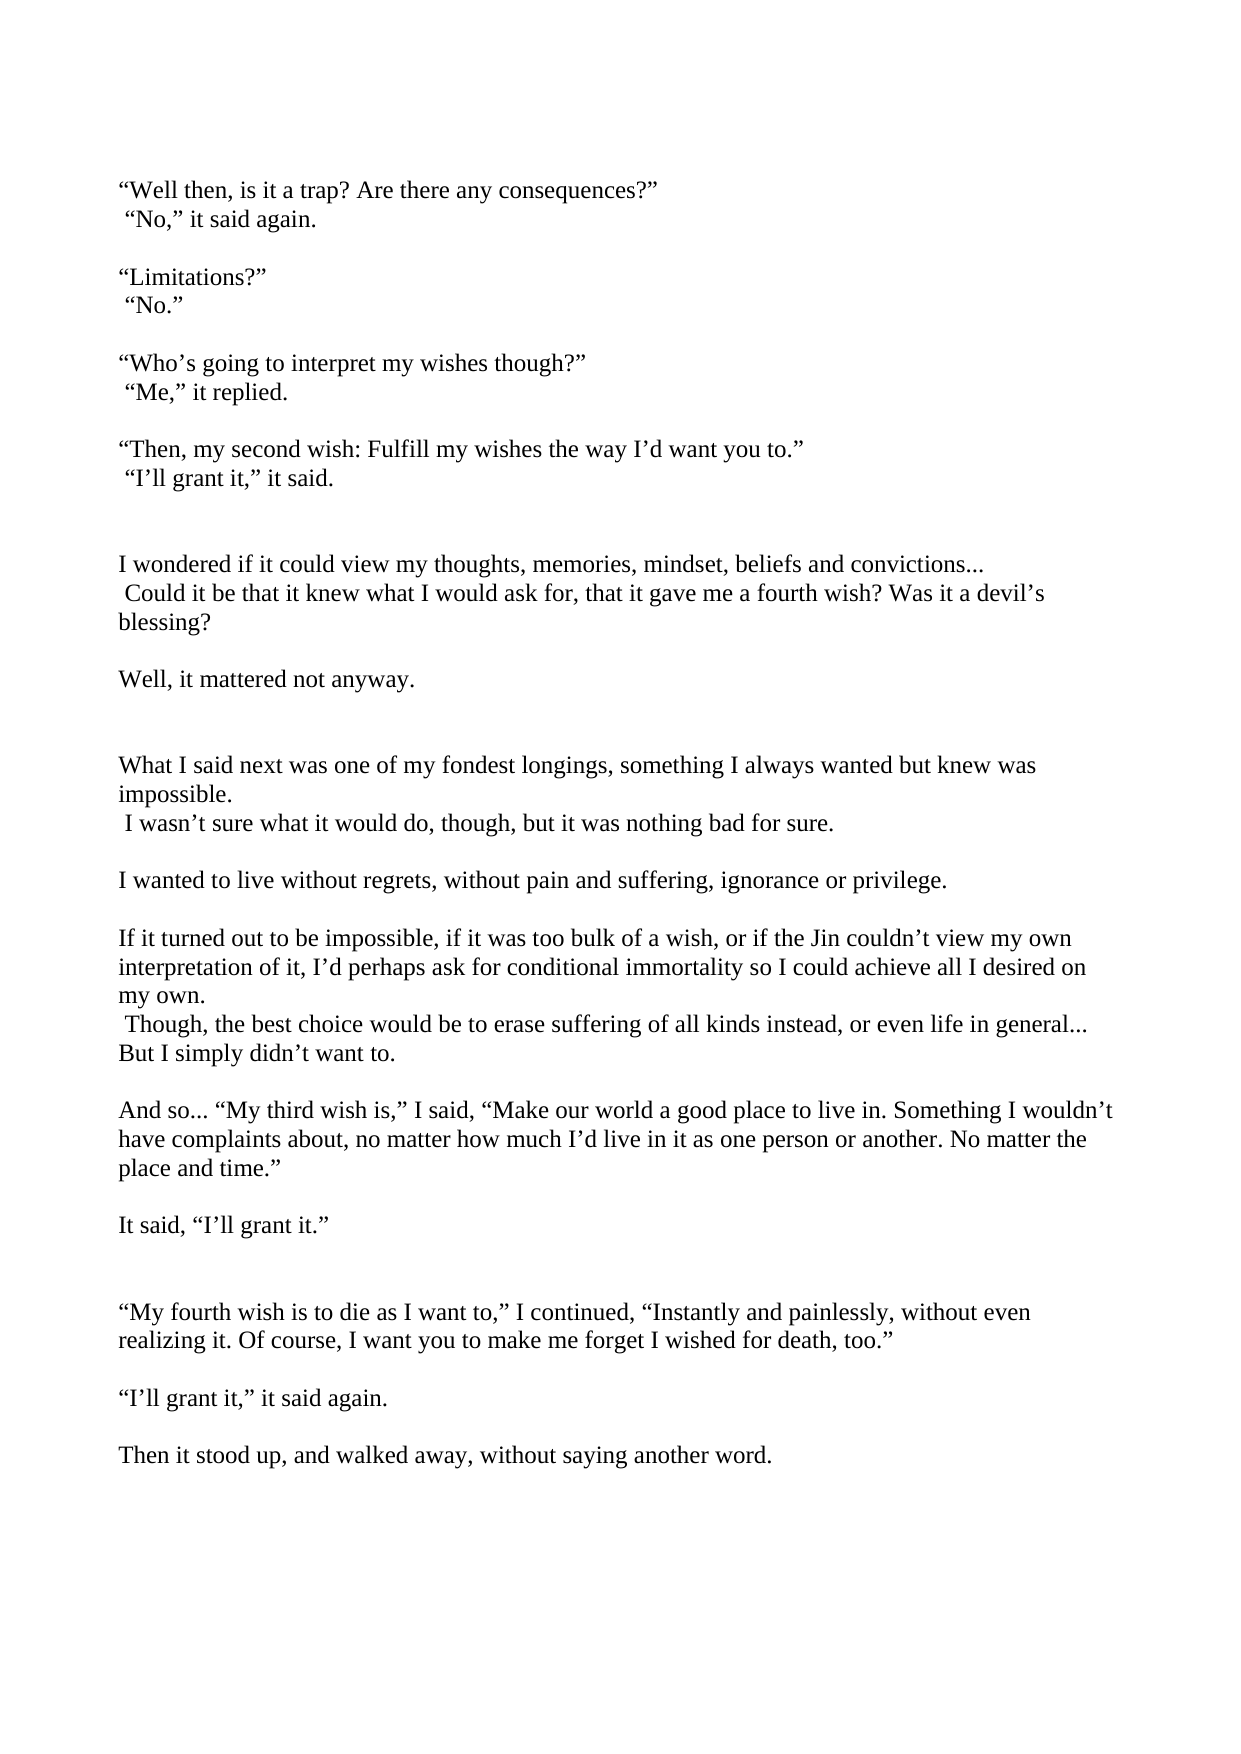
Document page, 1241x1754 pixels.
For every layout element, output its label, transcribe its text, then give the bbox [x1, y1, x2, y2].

text “Me,” it replied. [118, 377, 1122, 406]
text “Who’s going to interpret my wishes though?” [118, 348, 1122, 377]
text “Then, my second wish: Fulfill my wishes the way I’d want you to.” [118, 434, 1122, 463]
text “Limitations?” [118, 262, 1122, 291]
text I wondered if it could view my thoughts, memories, mindset, beliefs and convictions... [118, 549, 1122, 578]
text Well, it mattered not anyway. [118, 664, 1122, 693]
text “I’ll grant it,” it said. [118, 463, 1122, 492]
text What I said next was one of my fondest longings, something I always wanted but knew was impossible. [118, 751, 1122, 808]
text “I’ll grant it,” it said again. [118, 1383, 1122, 1412]
text “My fourth wish is to die as I want to,” I continued, “Instantly and painlessly, without even realizing it. Of course, I want you to make me forget I wished for death, too.” [118, 1297, 1122, 1354]
text It said, “I’ll grant it.” [118, 1211, 1122, 1239]
text “No,” it said again. [118, 204, 1122, 233]
text Then it stood up, and walked away, without saying another word. [118, 1441, 1122, 1469]
text And so... “My third wish is,” I said, “Make our world a good place to live in. Something I wouldn’t have complaints about, no matter how much I’d live in it as one person or another. No matter the place and time.” [118, 1096, 1122, 1182]
text “Well then, is it a trap? Are there any consequences?” [118, 176, 1122, 204]
text I wanted to live without regrets, without pain and suffering, ignorance or privilege. [118, 866, 1122, 894]
text Could it be that it knew what I would ask for, that it gave me a fourth wish? Was it a devil’s blessing? [118, 578, 1122, 636]
text I wasn’t sure what it would do, though, but it was nothing bad for sure. [118, 808, 1122, 837]
text If it turned out to be impossible, if it was too bulk of a wish, or if the Jin couldn’t view my own interpretation of it, I’d perhaps ask for conditional immortality so I could achieve all I desired on my own. [118, 923, 1122, 1009]
text “No.” [118, 291, 1122, 319]
text Though, the best choice would be to erase suffering of all kinds instead, or even life in general... But I simply didn’t want to. [118, 1009, 1122, 1067]
